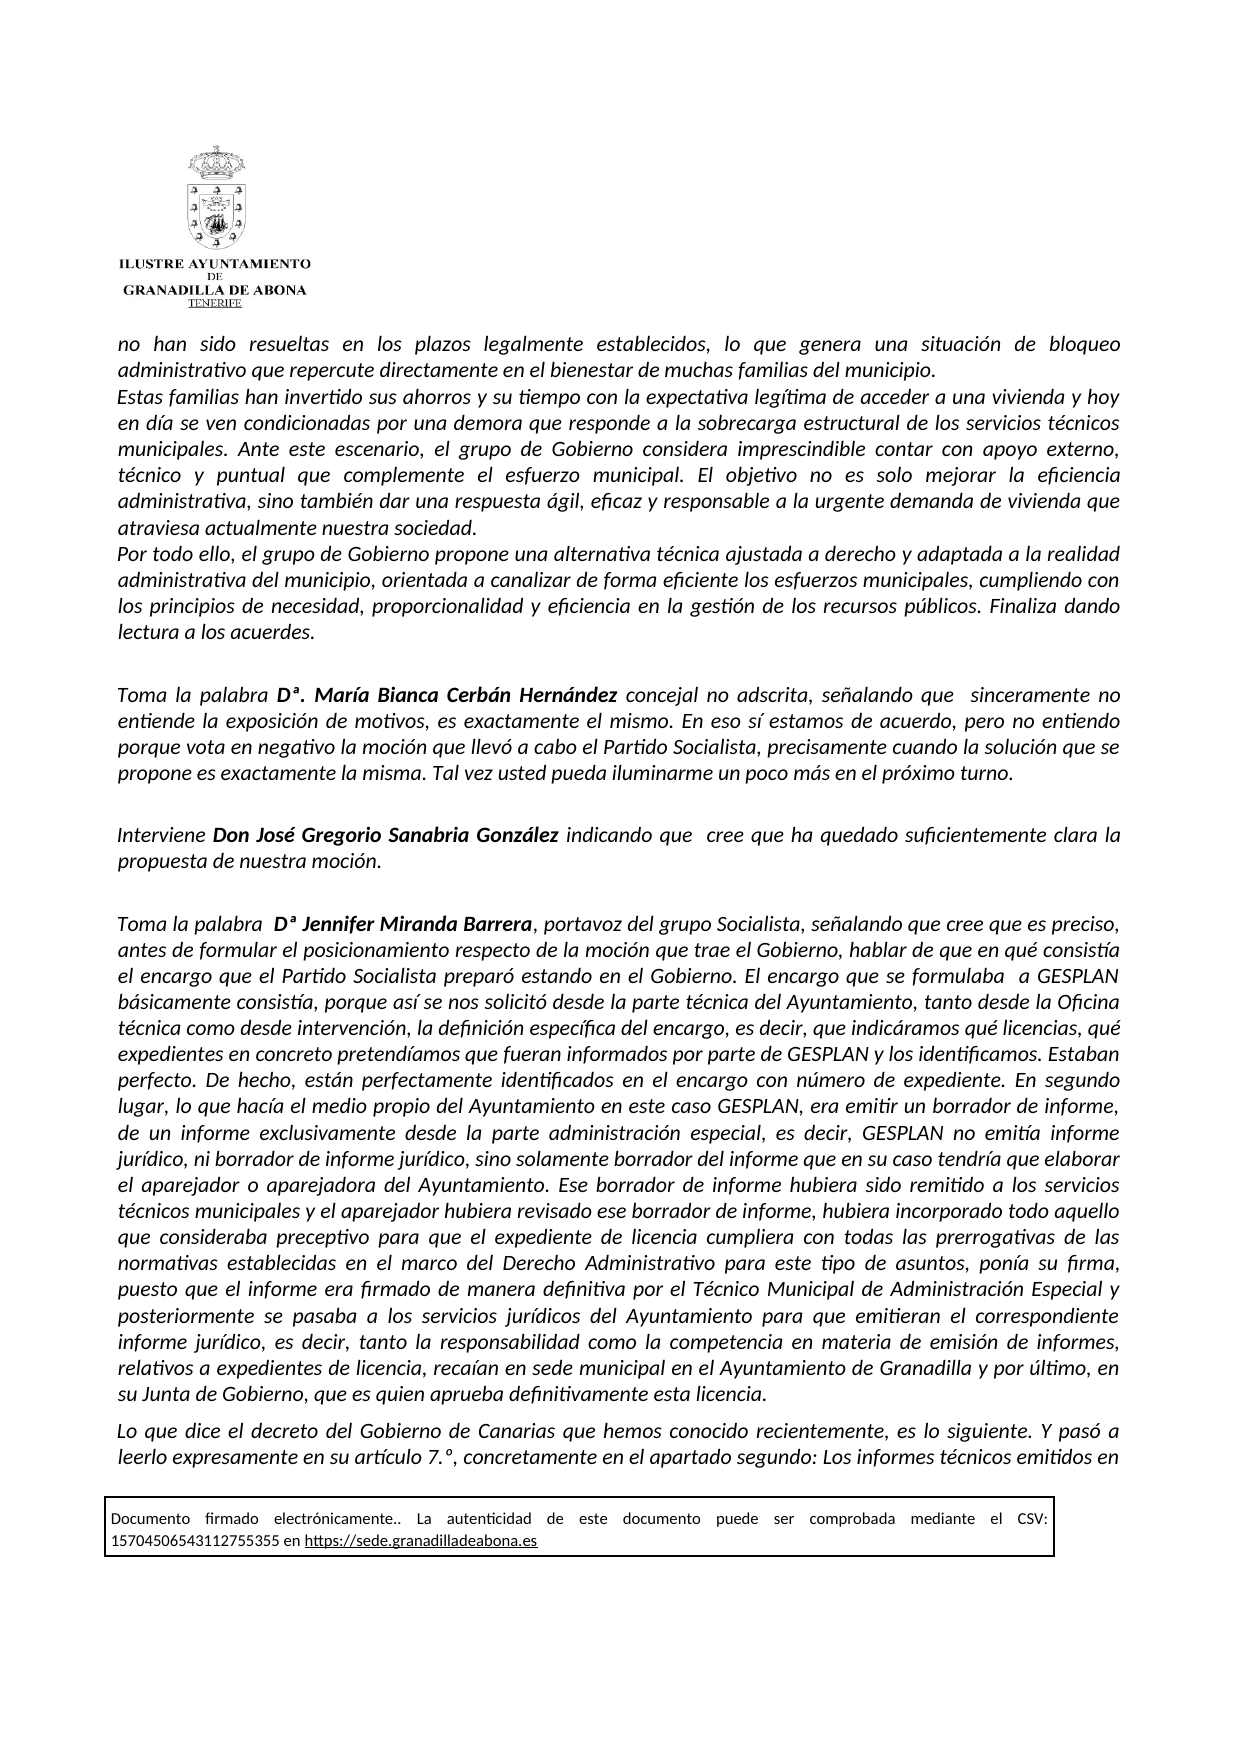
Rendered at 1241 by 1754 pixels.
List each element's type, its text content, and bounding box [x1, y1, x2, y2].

text Estas familias han invertido sus ahorros y su tiempo con la expectativa legítima de acceder a una vivienda y hoy en día se ven condicionadas por una demora que responde a la sobrecarga estructural de los servicios técnicos municipales. Ante este escenario, el grupo de Gobierno considera imprescindible contar con apoyo externo, técnico y puntual que complemente el esfuerzo municipal. El objetivo no es solo mejorar la eficiencia administrativa, sino también dar una respuesta ágil, eficaz y responsable a la urgente demanda de vivienda que atraviesa actualmente nuestra sociedad. [117, 383, 1124, 540]
text Por todo ello, el grupo de Gobierno propone una alternativa técnica ajustada a derecho y adaptada a la realidad administrativa del municipio, orientada a canalizar de forma eficiente los esfuerzos municipales, cumpliendo con los principios de necesidad, proporcionalidad y eficiencia en la gestión de los recursos públicos. Finaliza dando lectura a los acuerdes. [117, 541, 1124, 645]
text Toma la palabra Dª Jennifer Miranda Barrera, portavoz del grupo Socialista, señalando que cree que es preciso, antes de formular el posicionamiento respecto de la moción que trae el Gobierno, hablar de que en qué consistía el encargo que el Partido Socialista preparó estando en el Gobierno. El encargo que se formulaba a GESPLAN básicamente consistía, porque así se nos solicitó desde la parte técnica del Ayuntamiento, tanto desde la Oficina técnica como desde intervención, la definición específica del encargo, es decir, que indicáramos qué licencias, qué expedientes en concreto pretendíamos que fueran informados por parte de GESPLAN y los identificamos. Estaban perfecto. De hecho, están perfectamente identificados en el encargo con número de expediente. En segundo lugar, lo que hacía el medio propio del Ayuntamiento en este caso GESPLAN, era emitir un borrador de informe, de un informe exclusivamente desde la parte administración especial, es decir, GESPLAN no emitía informe jurídico, ni borrador de informe jurídico, sino solamente borrador del informe que en su caso tendría que elaborar el aparejador o aparejadora del Ayuntamiento. Ese borrador de informe hubiera sido remitido a los servicios técnicos municipales y el aparejador hubiera revisado ese borrador de informe, hubiera incorporado todo aquello que consideraba preceptivo para que el expediente de licencia cumpliera con todas las prerrogativas de las normativas establecidas en el marco del Derecho Administrativo para este tipo de asuntos, ponía su firma, puesto que el informe era firmado de manera definitiva por el Técnico Municipal de Administración Especial y posteriormente se pasaba a los servicios jurídicos del Ayuntamiento para que emitieran el correspondiente informe jurídico, es decir, tanto la responsabilidad como la competencia en materia de emisión de informes, relativos a expedientes de licencia, recaían en sede municipal en el Ayuntamiento de Granadilla y por último, en su Junta de Gobierno, que es quien aprueba definitivamente esta licencia. [117, 910, 1124, 1407]
text no han sido resueltas en los plazos legalmente establecidos, lo que genera una situación de bloqueo administrativo que repercute directamente en el bienestar de muchas familias del municipio. [117, 331, 1124, 383]
text Toma la palabra Dª. María Bianca Cerbán Hernández concejal no adscrita, señalando que sinceramente no entiende la exposición de motivos, es exactamente el mismo. En eso sí estamos de acuerdo, pero no entiendo porque vota en negativo la moción que llevó a cabo el Partido Socialista, precisamente cuando la solución que se propone es exactamente la misma. Tal vez usted pueda iluminarme un poco más en el próximo turno. [117, 681, 1124, 786]
text Lo que dice el decreto del Gobierno de Canarias que hemos conocido recientemente, es lo siguiente. Y pasó a leerlo expresamente en su artículo 7.º, concretamente en el apartado segundo: Los informes técnicos emitidos en [117, 1418, 1124, 1470]
text Interviene Don José Gregorio Sanabria González indicando que cree que ha quedado suficientemente clara la propuesta de nuestra moción. [117, 822, 1124, 874]
